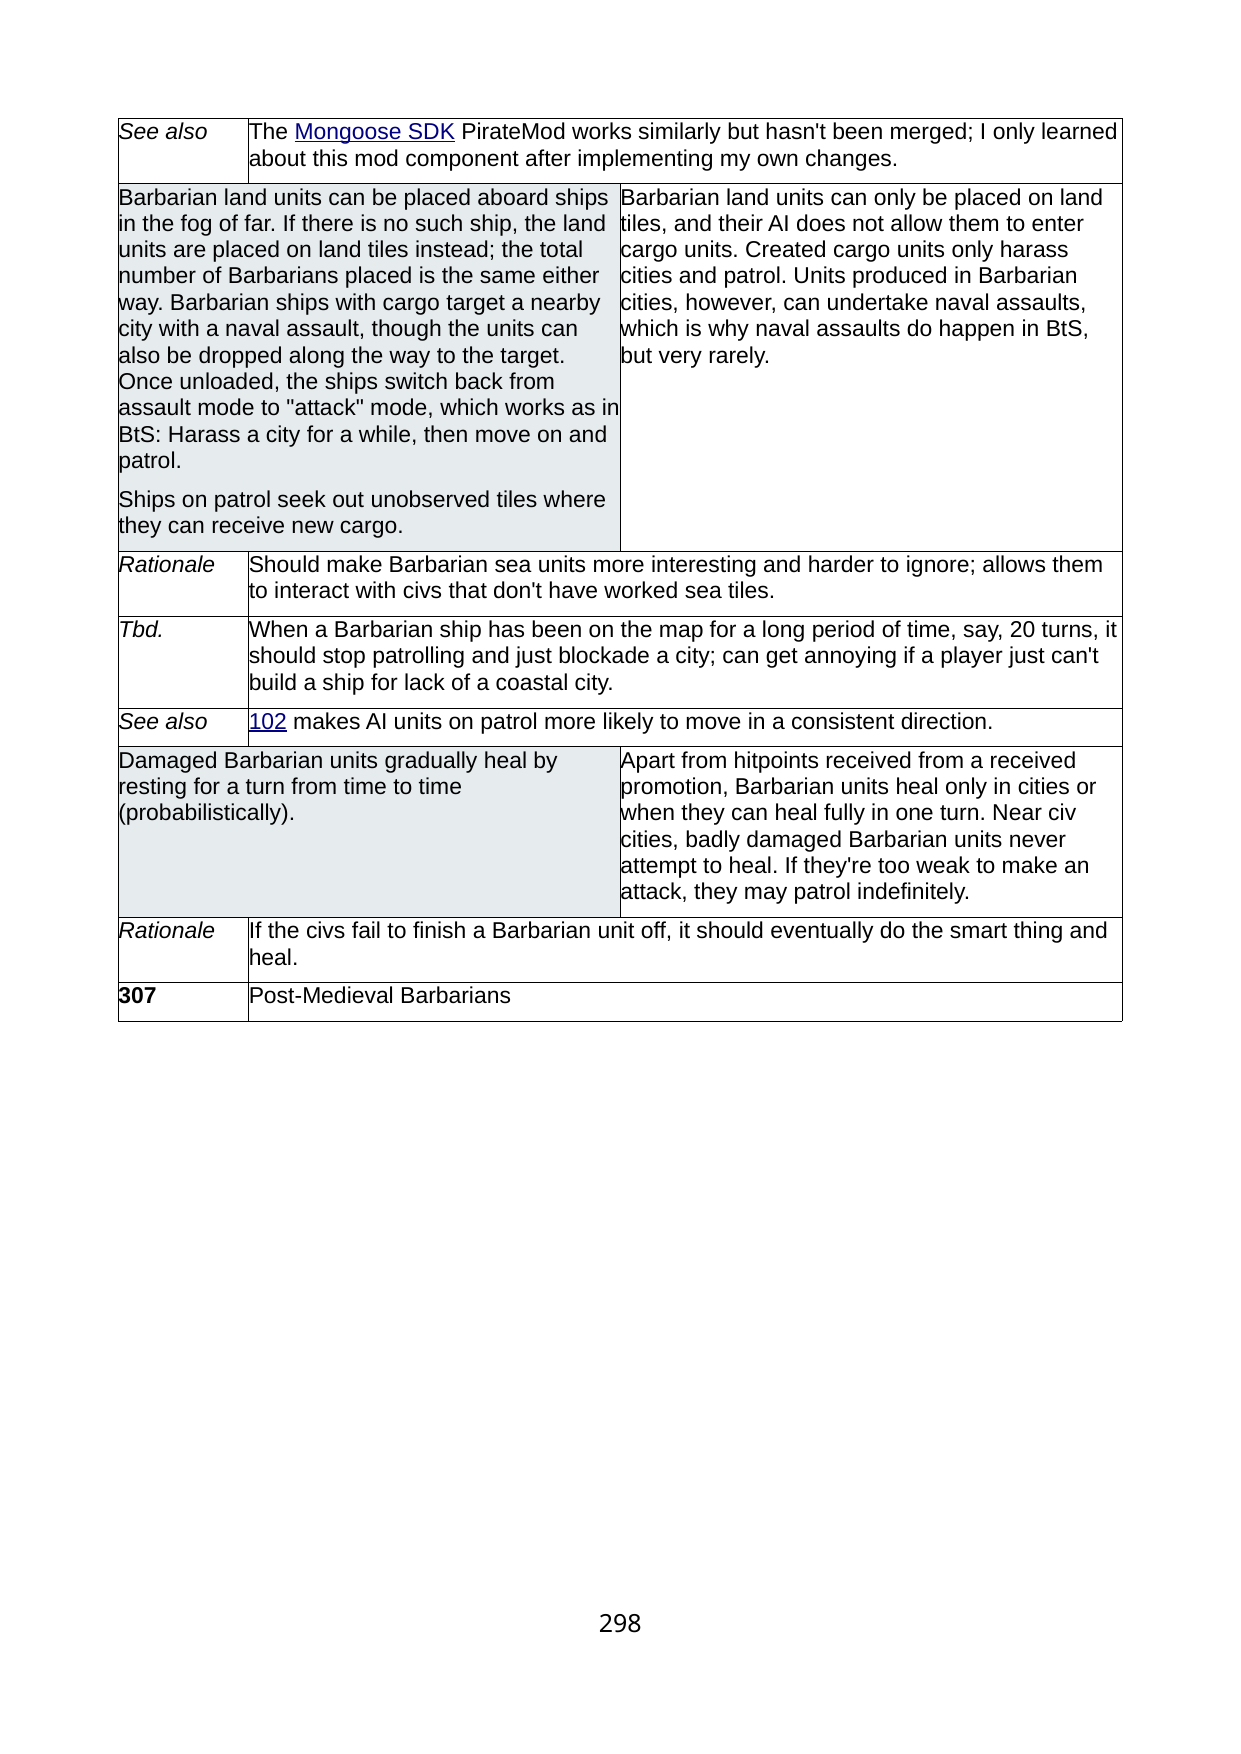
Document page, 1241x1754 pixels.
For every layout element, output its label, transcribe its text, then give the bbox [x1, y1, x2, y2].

table_cell The Mongoose SDK PirateMod works similarly but hasn't been merged; I only learned about this mod component after implementing my own changes. [249, 119, 1122, 183]
table_cell See also [119, 709, 248, 746]
table_cell Tbd. [119, 617, 248, 708]
table_cell Barbarian land units can be placed aboard ships in the fog of far. If there is no such ship, the land units are placed on land tiles instead; the total number of Barbarians placed is the same either way. Barbarian ships with cargo target a nearby city with a naval assault, though the units can also be dropped along the way to the target. Once unloaded, the ships switch back from assault mode to "attack" mode, which works as in BtS: Harass a city for a while, then move on and patrol. Ships on patrol seek out unobserved tiles where they can receive new cargo. [119, 184, 620, 551]
table_cell Post-Medieval Barbarians [249, 983, 1122, 1021]
table_cell Barbarian land units can only be placed on land tiles, and their AI does not allow them to enter cargo units. Created cargo units only harass cities and patrol. Units produced in Barbarian cities, however, can undertake naval assaults, which is why naval assaults do happen in BtS, but very rarely. [621, 184, 1122, 551]
table_cell 102 makes AI units on patrol more likely to move in a consistent direction. [249, 709, 1122, 746]
table_cell Rationale [119, 918, 248, 982]
table_cell Damaged Barbarian units gradually heal by resting for a turn from time to time (probabilistically). [119, 747, 620, 917]
table_cell See also [119, 119, 248, 183]
table_cell Should make Barbarian sea units more interesting and harder to ignore; allows them to interact with civs that don't have worked sea tiles. [249, 552, 1122, 616]
table_cell If the civs fail to finish a Barbarian unit off, it should eventually do the smart thing and heal. [249, 918, 1122, 982]
table_cell When a Barbarian ship has been on the map for a long period of time, say, 20 turns, it should stop patrolling and just blockade a city; can get annoying if a player just can't build a ship for lack of a coastal city. [249, 617, 1122, 708]
table_cell 307 [119, 983, 248, 1021]
table_cell Rationale [119, 552, 248, 616]
table_cell Apart from hitpoints received from a received promotion, Barbarian units heal only in cities or when they can heal fully in one turn. Near civ cities, badly damaged Barbarian units never attempt to heal. If they're too weak to make an attack, they may patrol indefinitely. [621, 747, 1122, 917]
